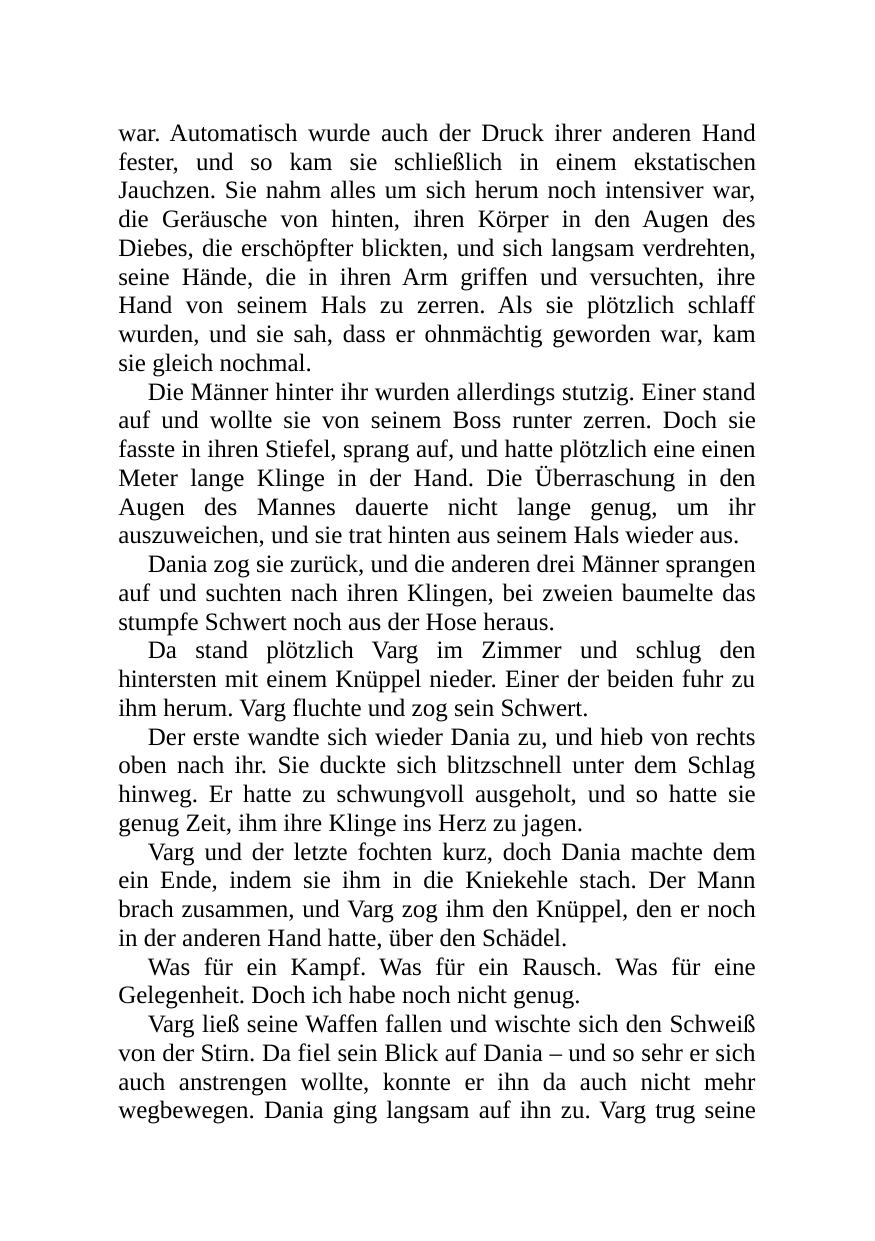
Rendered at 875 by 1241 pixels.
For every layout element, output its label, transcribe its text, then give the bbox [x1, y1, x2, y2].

text Die Männer hinter ihr wurden allerdings stutzig. Einer stand auf und wollte sie von seinem Boss runter zerren. Doch sie fasste in ihren Stiefel, sprang auf, und hatte plötzlich eine einen Meter lange Klinge in der Hand. Die Überraschung in den Augen des Mannes dauerte nicht lange genug, um ihr auszuweichen, und sie trat hinten aus seinem Hals wieder aus. [118, 377, 756, 549]
text Da stand plötzlich Varg im Zimmer und schlug den hintersten mit einem Knüppel nieder. Einer der beiden fuhr zu ihm herum. Varg fluchte und zog sein Schwert. [118, 636, 756, 722]
text Was für ein Kampf. Was für ein Rausch. Was für eine Gelegenheit. Doch ich habe noch nicht genug. [118, 952, 756, 1009]
text war. Automatisch wurde auch der Druck ihrer anderen Hand fester, und so kam sie schließlich in einem ekstatischen Jauchzen. Sie nahm alles um sich herum noch intensiver war, die Geräusche von hinten, ihren Körper in den Augen des Diebes, die erschöpfter blickten, und sich langsam verdrehten, seine Hände, die in ihren Arm griffen und versuchten, ihre Hand von seinem Hals zu zerren. Als sie plötzlich schlaff wurden, und sie sah, dass er ohnmächtig geworden war, kam sie gleich nochmal. [118, 118, 756, 377]
text Varg und der letzte fochten kurz, doch Dania machte dem ein Ende, indem sie ihm in die Kniekehle stach. Der Mann brach zusammen, und Varg zog ihm den Knüppel, den er noch in der anderen Hand hatte, über den Schädel. [118, 837, 756, 952]
text Varg ließ seine Waffen fallen und wischte sich den Schweiß von der Stirn. Da fiel sein Blick auf Dania – und so sehr er sich auch anstrengen wollte, konnte er ihn da auch nicht mehr wegbewegen. Dania ging langsam auf ihn zu. Varg trug seine [118, 1009, 756, 1124]
text Der erste wandte sich wieder Dania zu, und hieb von rechts oben nach ihr. Sie duckte sich blitzschnell unter dem Schlag hinweg. Er hatte zu schwungvoll ausgeholt, und so hatte sie genug Zeit, ihm ihre Klinge ins Herz zu jagen. [118, 722, 756, 837]
text Dania zog sie zurück, und die anderen drei Männer sprangen auf und suchten nach ihren Klingen, bei zweien baumelte das stumpfe Schwert noch aus der Hose heraus. [118, 549, 756, 636]
